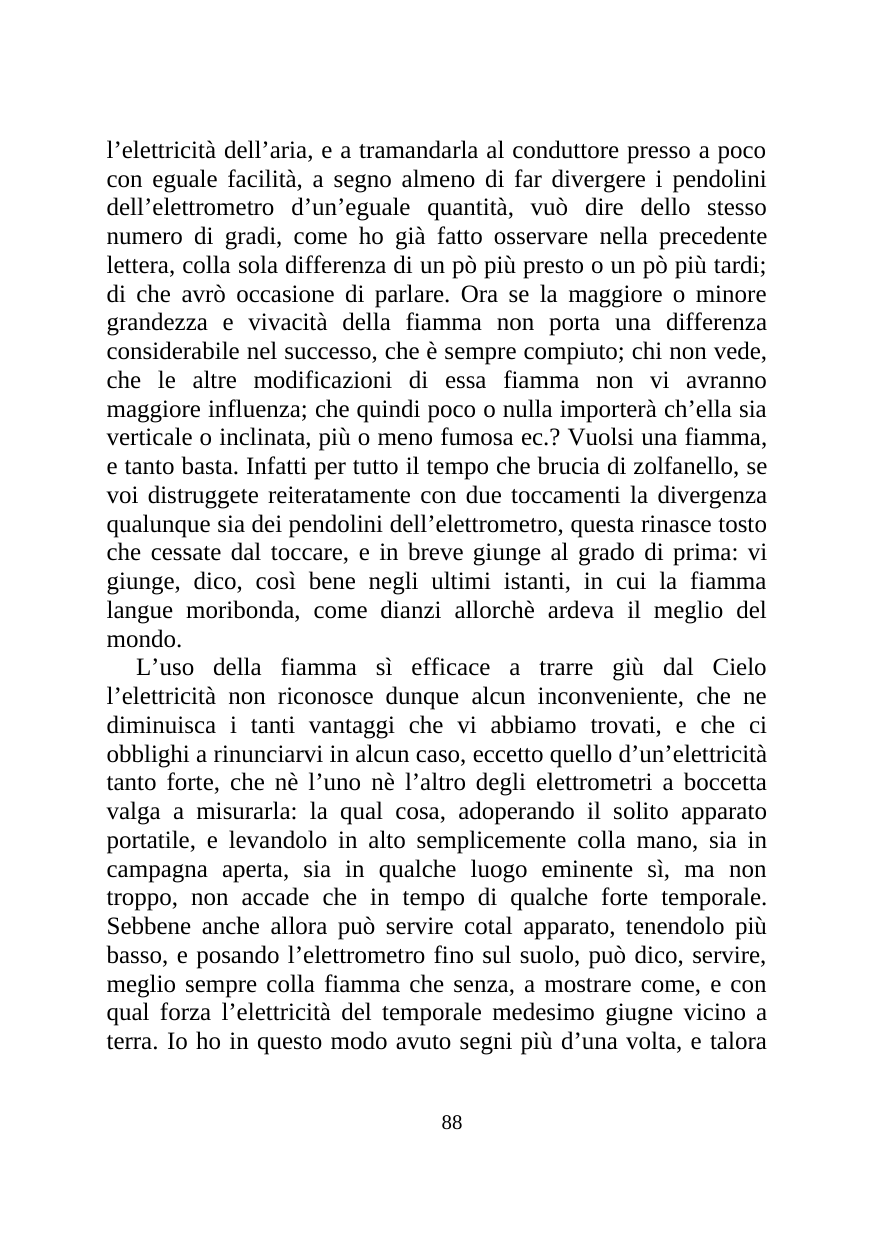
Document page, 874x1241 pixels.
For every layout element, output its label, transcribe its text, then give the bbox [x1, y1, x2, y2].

text l’elettricità dell’aria, e a tramandarla al conduttore presso a poco con eguale facilità, a segno almeno di far divergere i pendolini dell’elettrometro d’un’eguale quantità, vuò dire dello stesso numero di gradi, come ho già fatto osservare nella precedente lettera, colla sola differenza di un pò più presto o un pò più tardi; di che avrò occasione di parlare. Ora se la maggiore o minore grandezza e vivacità della fiamma non porta una differenza considerabile nel successo, che è sempre compiuto; chi non vede, che le altre modificazioni di essa fiamma non vi avranno maggiore influenza; che quindi poco o nulla importerà ch’ella sia verticale o inclinata, più o meno fumosa ec.? Vuolsi una fiamma, e tanto basta. Infatti per tutto il tempo che brucia di zolfanello, se voi distruggete reiteratamente con due toccamenti la divergenza qualunque sia dei pendolini dell’elettrometro, questa rinasce tosto che cessate dal toccare, e in breve giunge al grado di prima: vi giunge, dico, così bene negli ultimi istanti, in cui la fiamma langue moribonda, come dianzi allorchè ardeva il meglio del mondo. [106, 135, 768, 652]
text L’uso della fiamma sì efficace a trarre giù dal Cielo l’elettricità non riconosce dunque alcun inconveniente, che ne diminuisca i tanti vantaggi che vi abbiamo trovati, e che ci obblighi a rinunciarvi in alcun caso, eccetto quello d’un’elettricità tanto forte, che nè l’uno nè l’altro degli elettrometri a boccetta valga a misurarla: la qual cosa, adoperando il solito apparato portatile, e levandolo in alto semplicemente colla mano, sia in campagna aperta, sia in qualche luogo eminente sì, ma non troppo, non accade che in tempo di qualche forte temporale. Sebbene anche allora può servire cotal apparato, tenendolo più basso, e posando l’elettrometro fino sul suolo, può dico, servire, meglio sempre colla fiamma che senza, a mostrare come, e con qual forza l’elettricità del temporale medesimo giugne vicino a terra. Io ho in questo modo avuto segni più d’una volta, e talora [106, 652, 768, 1055]
